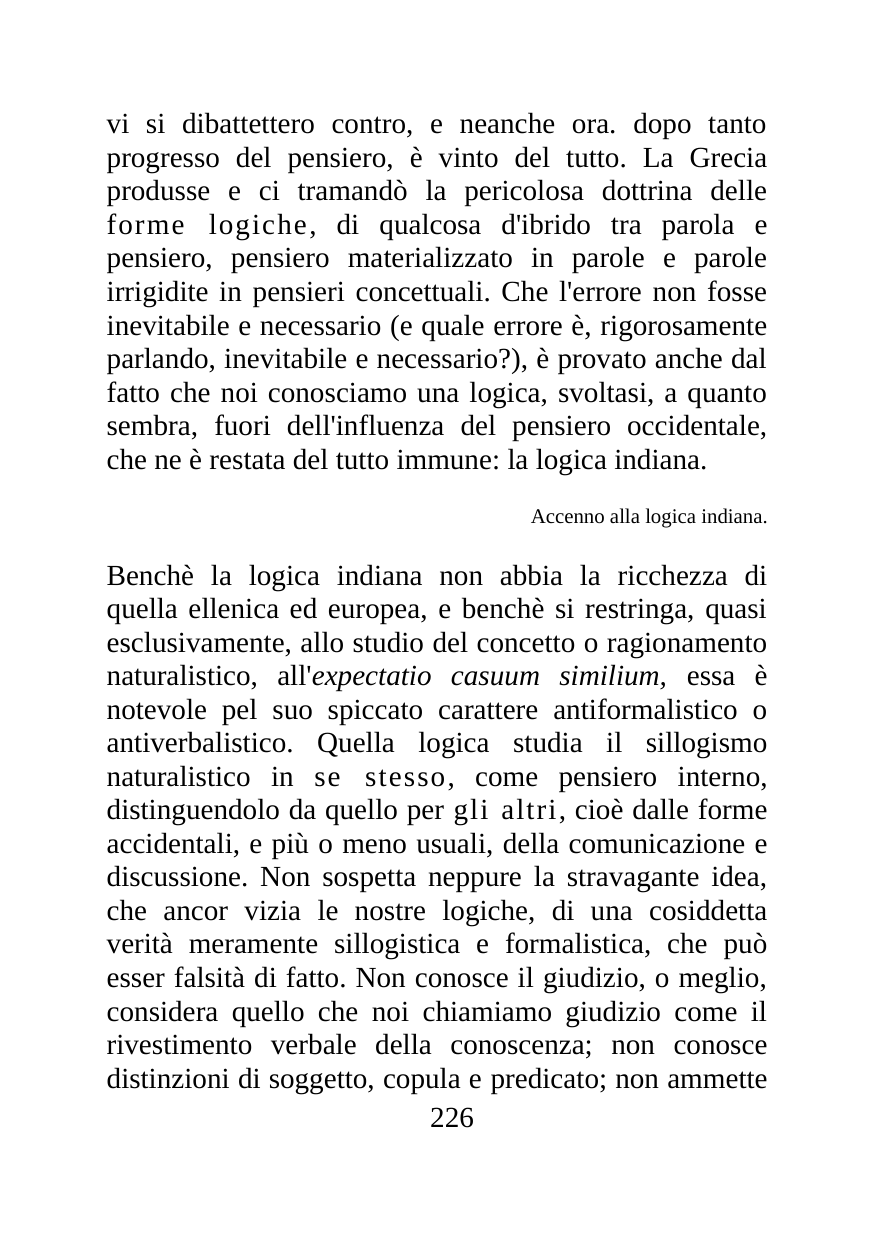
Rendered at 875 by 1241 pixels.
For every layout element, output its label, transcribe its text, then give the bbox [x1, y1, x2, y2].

text Benchè la logica indiana non abbia la ricchezza di quella ellenica ed europea, e benchè si restringa, quasi esclusivamente, allo studio del concetto o ragionamento naturalistico, all'expectatio casuum similium, essa è notevole pel suo spiccato carattere antiformalistico o antiverbalistico. Quella logica studia il sillogismo naturalistico in se stesso, come pensiero interno, distinguendolo da quello per gli altri, cioè dalle forme accidentali, e più o meno usuali, della comunicazione e discussione. Non sospetta neppure la stravagante idea, che ancor vizia le nostre logiche, di una cosiddetta verità meramente sillogistica e formalistica, che può esser falsità di fatto. Non conosce il giudizio, o meglio, considera quello che noi chiamiamo giudizio come il rivestimento verbale della conoscenza; non conosce distinzioni di soggetto, copula e predicato; non ammette [106, 558, 768, 1094]
text Accenno alla logica indiana. [106, 504, 768, 528]
text vi si dibattettero contro, e neanche ora. dopo tanto progresso del pensiero, è vinto del tutto. La Grecia produsse e ci tramandò la pericolosa dottrina delle forme logiche, di qualcosa d'ibrido tra parola e pensiero, pensiero materializzato in parole e parole irrigidite in pensieri concettuali. Che l'errore non fosse inevitabile e necessario (e quale errore è, rigorosamente parlando, inevitabile e necessario?), è provato anche dal fatto che noi conosciamo una logica, svoltasi, a quanto sembra, fuori dell'influenza del pensiero occidentale, che ne è restata del tutto immune: la logica indiana. [106, 106, 768, 475]
